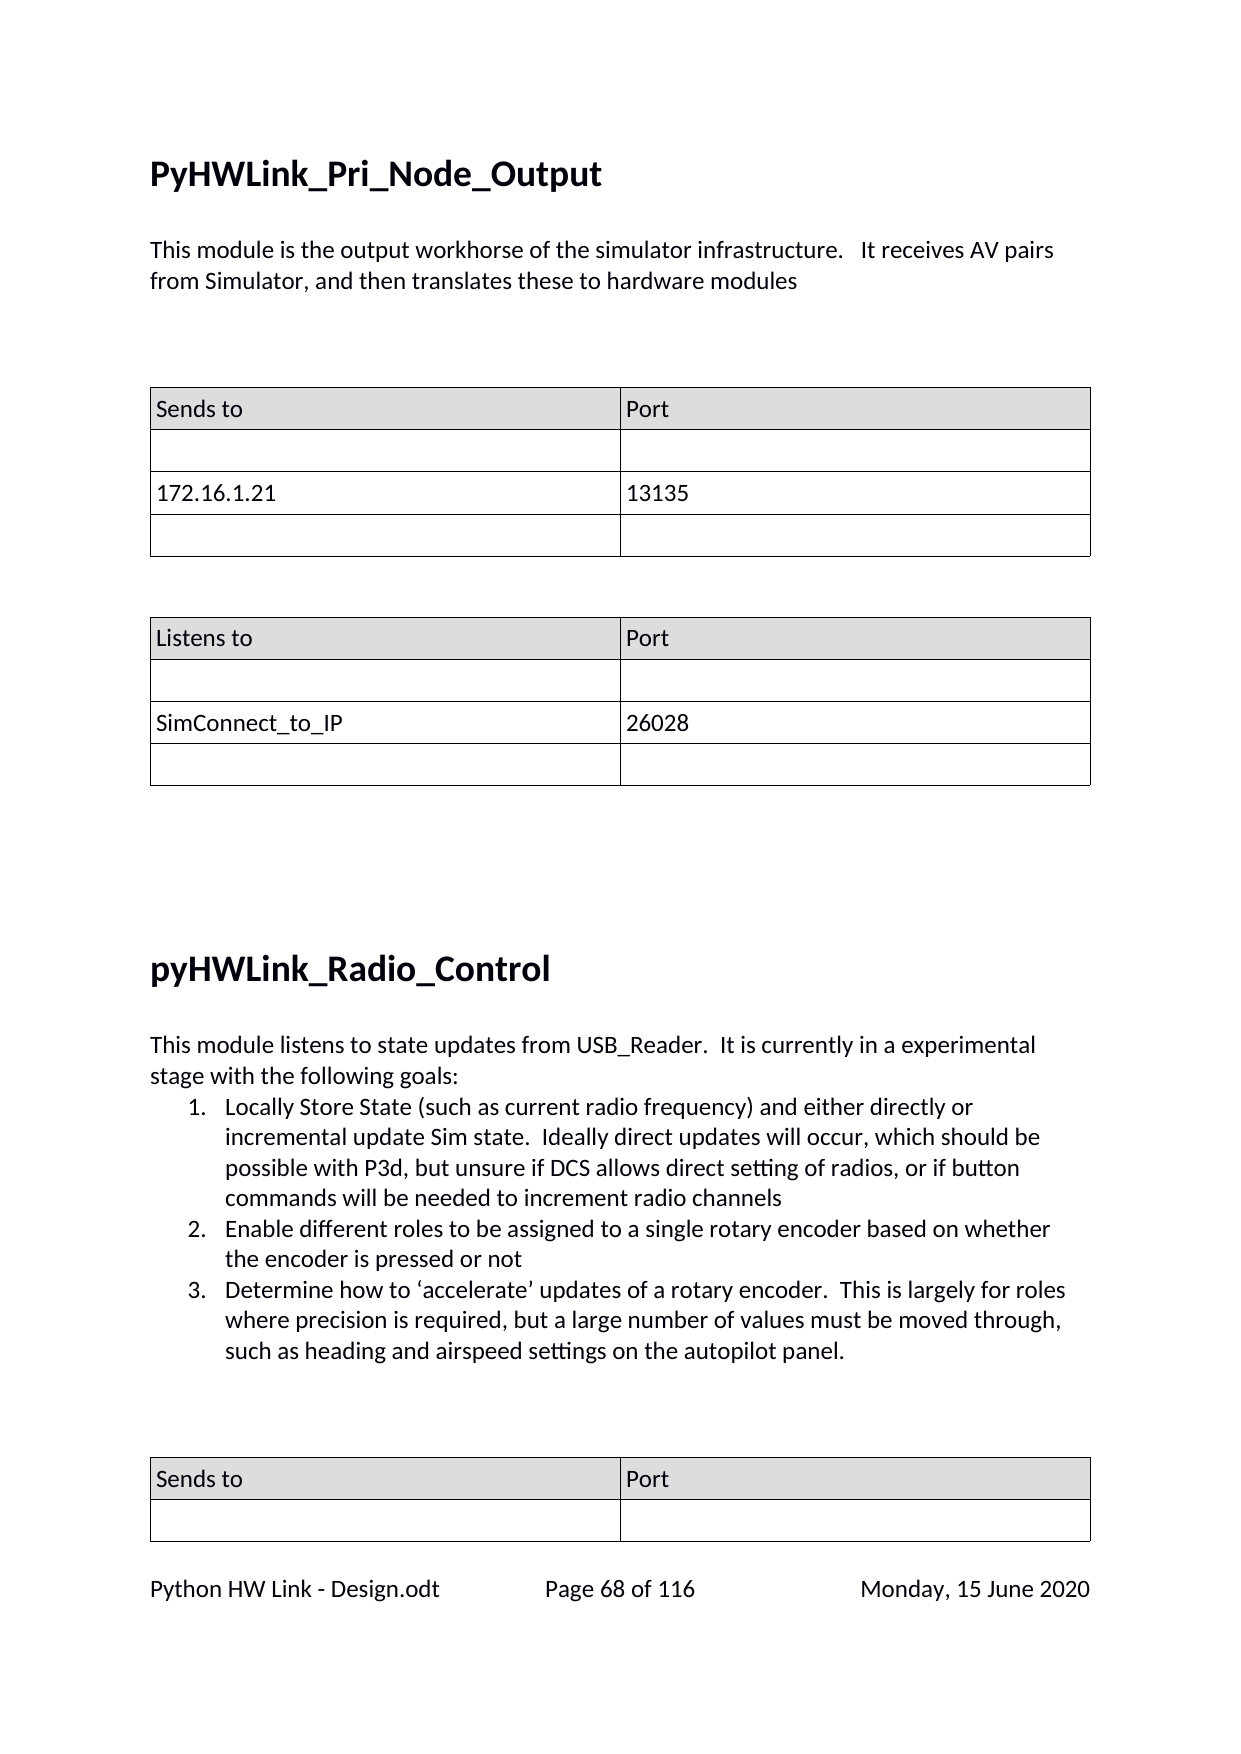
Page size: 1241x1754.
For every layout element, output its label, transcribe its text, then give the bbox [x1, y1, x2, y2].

subtitle pyHWLink_Radio_Control [150, 945, 1090, 991]
table_cell [151, 430, 620, 471]
table_header Port [621, 618, 1090, 659]
table_cell [621, 660, 1090, 701]
table_cell [621, 1500, 1090, 1541]
table_cell [151, 1500, 620, 1541]
text This module listens to state updates from USB_Reader. It is currently in a experimental stage with the following goals: [150, 1029, 1090, 1091]
table_cell [151, 515, 620, 556]
table_cell [621, 515, 1090, 556]
table_header Listens to [151, 618, 620, 659]
list Determine how to ‘accelerate’ updates of a rotary encoder. This is largely for roles where precision is required, but a large number of values must be moved through, such as heading and airspeed settings on the autopilot panel. [187, 1274, 1090, 1365]
subtitle PyHWLink_Pri_Node_Output [150, 150, 1090, 196]
table_header Sends to [151, 1458, 620, 1499]
list Locally Store State (such as current radio frequency) and either directly or incremental update Sim state. Ideally direct updates will occur, which should be possible with P3d, but unsure if DCS allows direct setting of radios, or if button commands will be needed to increment radio channels [187, 1091, 1090, 1213]
table_cell [151, 660, 620, 701]
table_header Sends to [151, 388, 620, 429]
table_cell 172.16.1.21 [151, 472, 620, 513]
table_cell [621, 430, 1090, 471]
table_cell [621, 744, 1090, 785]
table_cell 26028 [621, 702, 1090, 743]
table_cell [151, 744, 620, 785]
table_cell SimConnect_to_IP [151, 702, 620, 743]
table_header Port [621, 388, 1090, 429]
list Enable different roles to be assigned to a single rotary encoder based on whether the encoder is pressed or not [187, 1213, 1090, 1274]
text This module is the output workhorse of the simulator infrastructure. It receives AV pairs from Simulator, and then translates these to hardware modules [150, 235, 1090, 296]
table_header Port [621, 1458, 1090, 1499]
table_cell 13135 [621, 472, 1090, 513]
